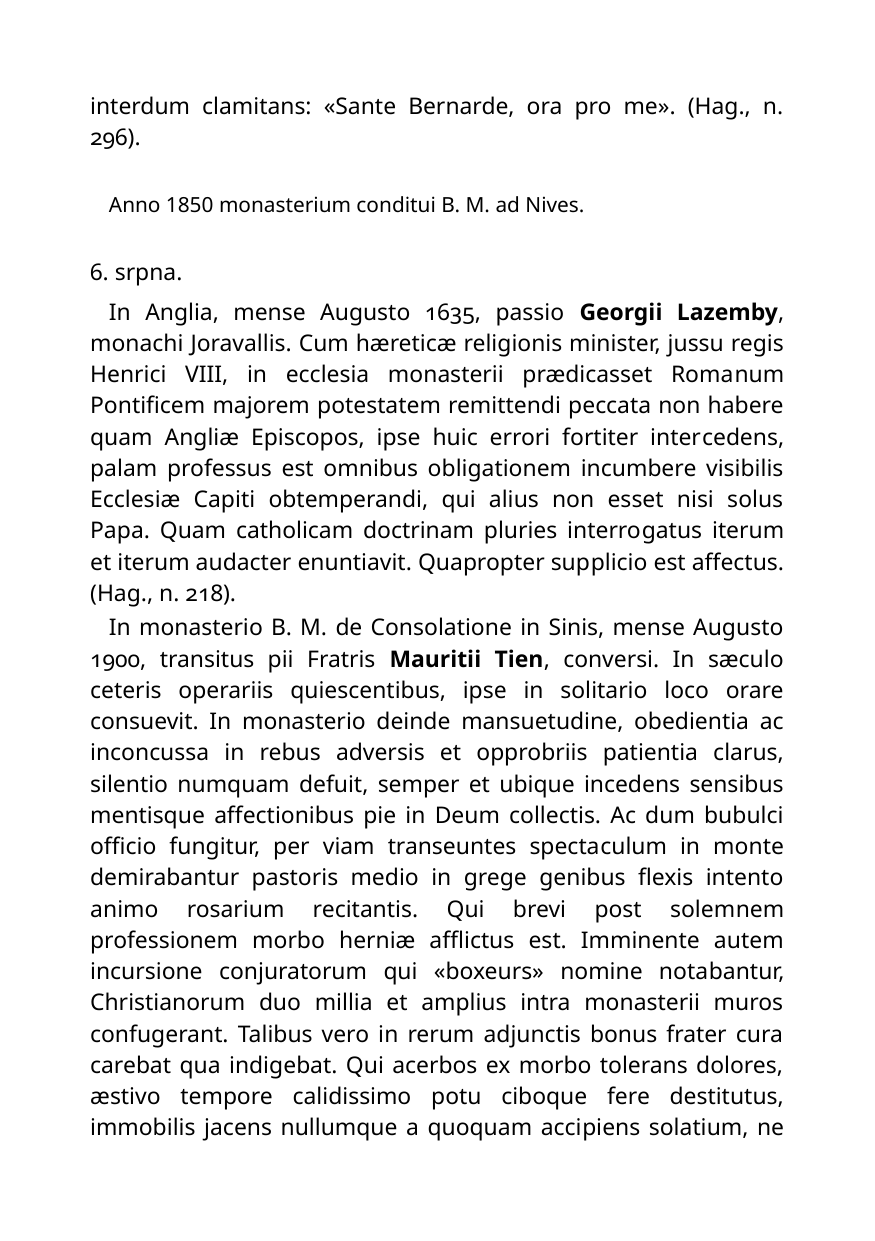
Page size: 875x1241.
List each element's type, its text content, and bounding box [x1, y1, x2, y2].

text 6. srpna. [90, 256, 784, 287]
text Anno 1850 monasterium conditui B. M. ad Nives. [90, 190, 784, 218]
text In Anglia, mense Augusto 1635, passio Georgii Lazemby, monachi Joravallis. Cum hæreticæ religionis minister, jussu regis Henrici VIII, in ecclesia monasterii prædicasset Roma­num Pontificem majorem potestatem remittendi peccata non habere quam Angliæ Episcopos, ipse huic errori fortiter inter­cedens, palam professus est omnibus obligationem incumbere visibilis Ecclesiæ Capiti obtemperandi, qui alius non esset nisi solus Papa. Quam catholicam doctrinam pluries interro­gatus iterum et iterum audacter enuntiavit. Quapropter sup­plicio est affectus. (Hag., n. 218). [90, 296, 784, 608]
text interdum clamitans: «Sante Bernarde, ora pro me». (Hag., n. 296). [90, 90, 784, 152]
text In monasterio B. M. de Consolatione in Sinis, mense Augusto 1900, transitus pii Fratris Mauritii Tien, conversi. In sæculo ceteris operariis quiescentibus, ipse in solitario loco orare consuevit. In monasterio deinde mansuetudine, obedientia ac inconcussa in rebus adversis et opprobriis patientia clarus, silentio numquam defuit, semper et ubique incedens sensibus mentisque affectionibus pie in Deum collectis. Ac dum bubulci officio fungitur, per viam transeuntes specta­culum in monte demirabantur pastoris medio in grege genibus flexis intento animo rosarium recitantis. Qui brevi post solem­nem professionem morbo herniæ afflictus est. Imminente autem incursione conjuratorum qui «boxeurs» nomine nota­bantur, Christianorum duo millia et amplius intra monasterii muros confugerant. Talibus vero in rerum adjunctis bonus frater cura carebat qua indigebat. Qui acerbos ex morbo tolerans dolores, æstivo tempore calidissimo potu ciboque fere destitutus, immobilis jacens nullumque a quoquam acci­piens solatium, ne [90, 611, 784, 1142]
